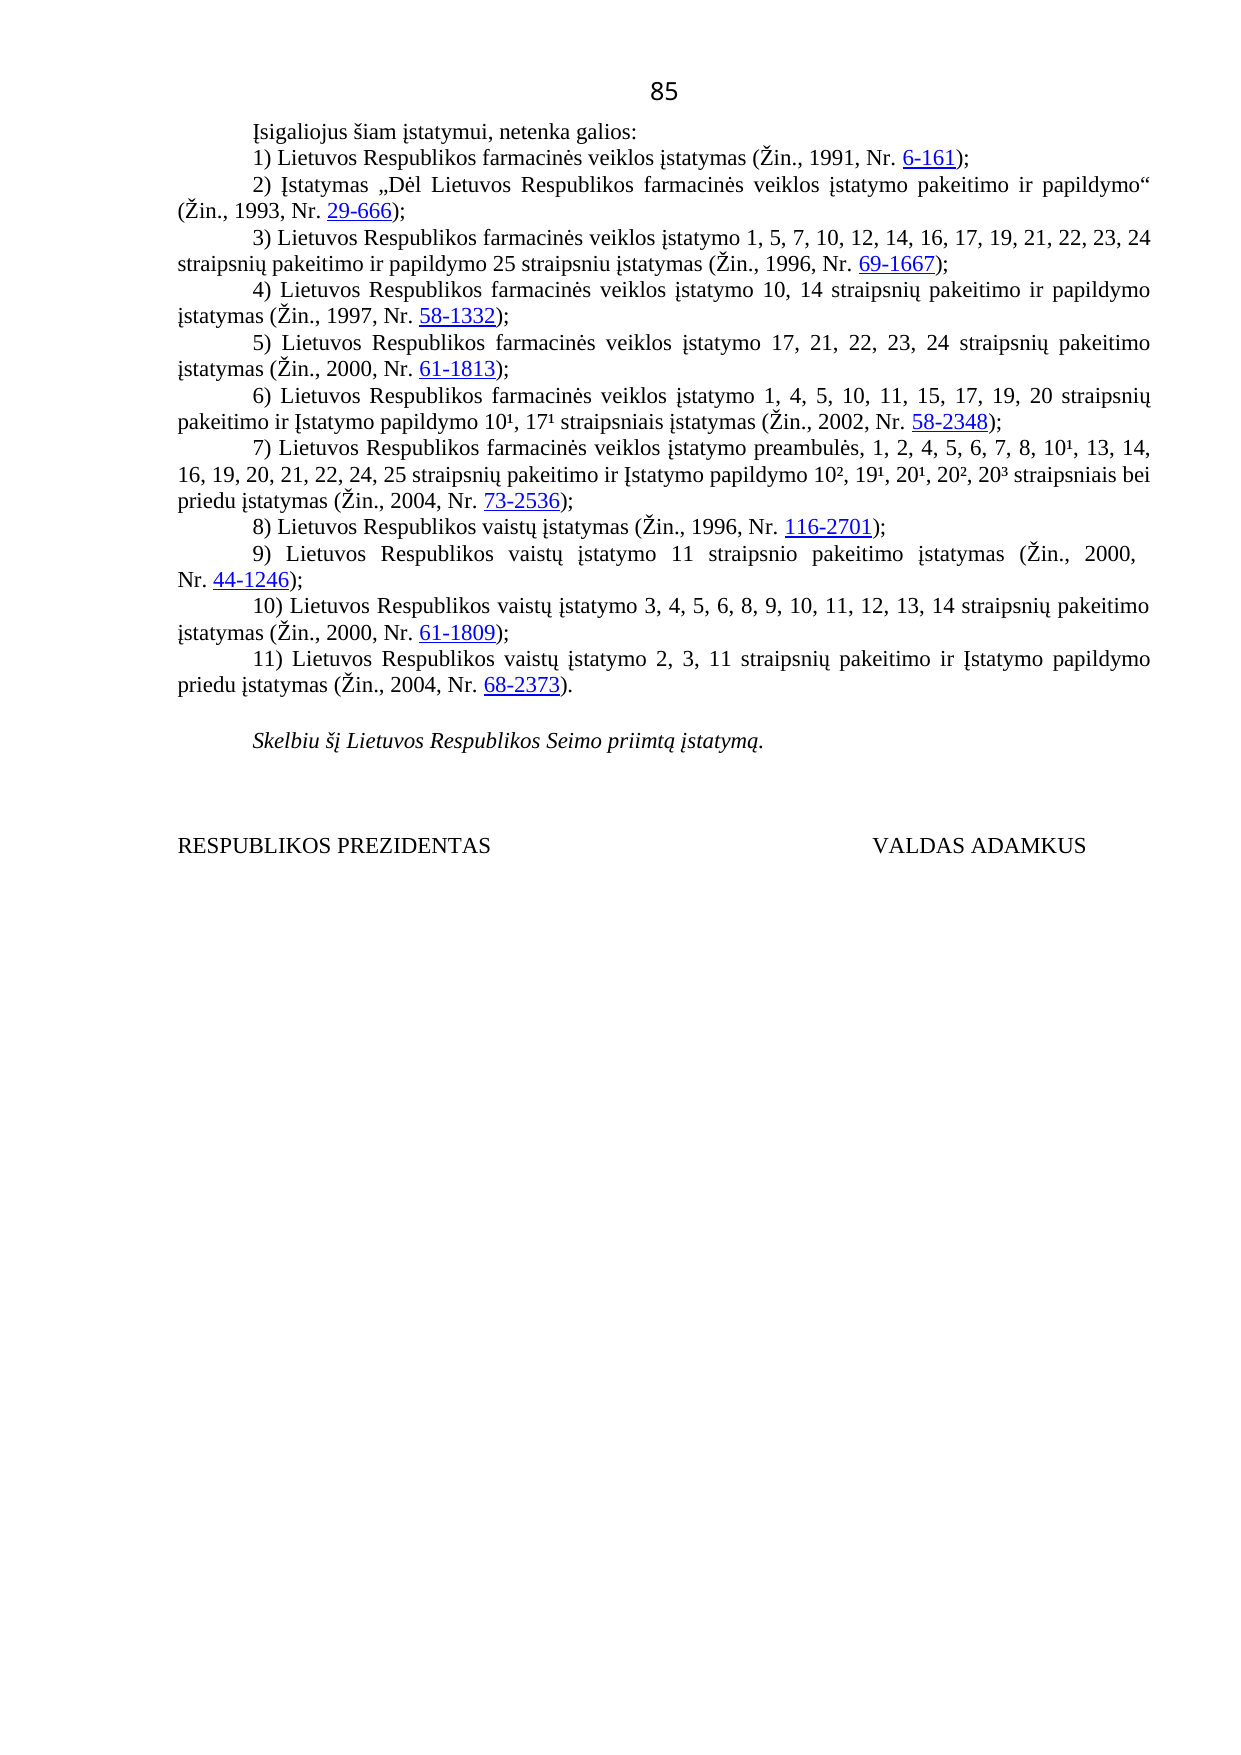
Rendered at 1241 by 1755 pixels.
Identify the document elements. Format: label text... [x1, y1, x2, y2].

text 3) Lietuvos Respublikos farmacinės veiklos įstatymo 1, 5, 7, 10, 12, 14, 16, 17, 19, 21, 22, 23, 24 straipsnių pakeitimo ir papildymo 25 straipsniu įstatymas (Žin., 1996, Nr. 69-1667); [177, 223, 1152, 276]
text RESPUBLIKOS PREZIDENTAS VALDAS ADAMKUS [177, 832, 1152, 858]
text 7) Lietuvos Respublikos farmacinės veiklos įstatymo preambulės, 1, 2, 4, 5, 6, 7, 8, 10¹, 13, 14, 16, 19, 20, 21, 22, 24, 25 straipsnių pakeitimo ir Įstatymo papildymo 10², 19¹, 20¹, 20², 20³ straipsniais bei priedu įstatymas (Žin., 2004, Nr. 73-2536); [177, 434, 1152, 513]
text Įsigaliojus šiam įstatymui, netenka galios: [177, 118, 1152, 144]
text 6) Lietuvos Respublikos farmacinės veiklos įstatymo 1, 4, 5, 10, 11, 15, 17, 19, 20 straipsnių pakeitimo ir Įstatymo papildymo 10¹, 17¹ straipsniais įstatymas (Žin., 2002, Nr. 58-2348); [177, 382, 1152, 434]
text 4) Lietuvos Respublikos farmacinės veiklos įstatymo 10, 14 straipsnių pakeitimo ir papildymo įstatymas (Žin., 1997, Nr. 58-1332); [177, 276, 1152, 329]
text 5) Lietuvos Respublikos farmacinės veiklos įstatymo 17, 21, 22, 23, 24 straipsnių pakeitimo įstatymas (Žin., 2000, Nr. 61-1813); [177, 329, 1152, 382]
text 8) Lietuvos Respublikos vaistų įstatymas (Žin., 1996, Nr. 116-2701); [177, 513, 1152, 540]
text 10) Lietuvos Respublikos vaistų įstatymo 3, 4, 5, 6, 8, 9, 10, 11, 12, 13, 14 straipsnių pakeitimo įstatymas (Žin., 2000, Nr. 61-1809); [177, 592, 1152, 645]
text 2) Įstatymas „Dėl Lietuvos Respublikos farmacinės veiklos įstatymo pakeitimo ir papildymo“ (Žin., 1993, Nr. 29-666); [177, 171, 1152, 223]
text 11) Lietuvos Respublikos vaistų įstatymo 2, 3, 11 straipsnių pakeitimo ir Įstatymo papildymo priedu įstatymas (Žin., 2004, Nr. 68-2373). [177, 645, 1152, 698]
text 9) Lietuvos Respublikos vaistų įstatymo 11 straipsnio pakeitimo įstatymas (Žin., 2000, Nr. 44-1246); [177, 540, 1152, 592]
text Skelbiu šį Lietuvos Respublikos Seimo priimtą įstatymą. [177, 727, 1152, 753]
text 1) Lietuvos Respublikos farmacinės veiklos įstatymas (Žin., 1991, Nr. 6-161); [177, 144, 1152, 171]
